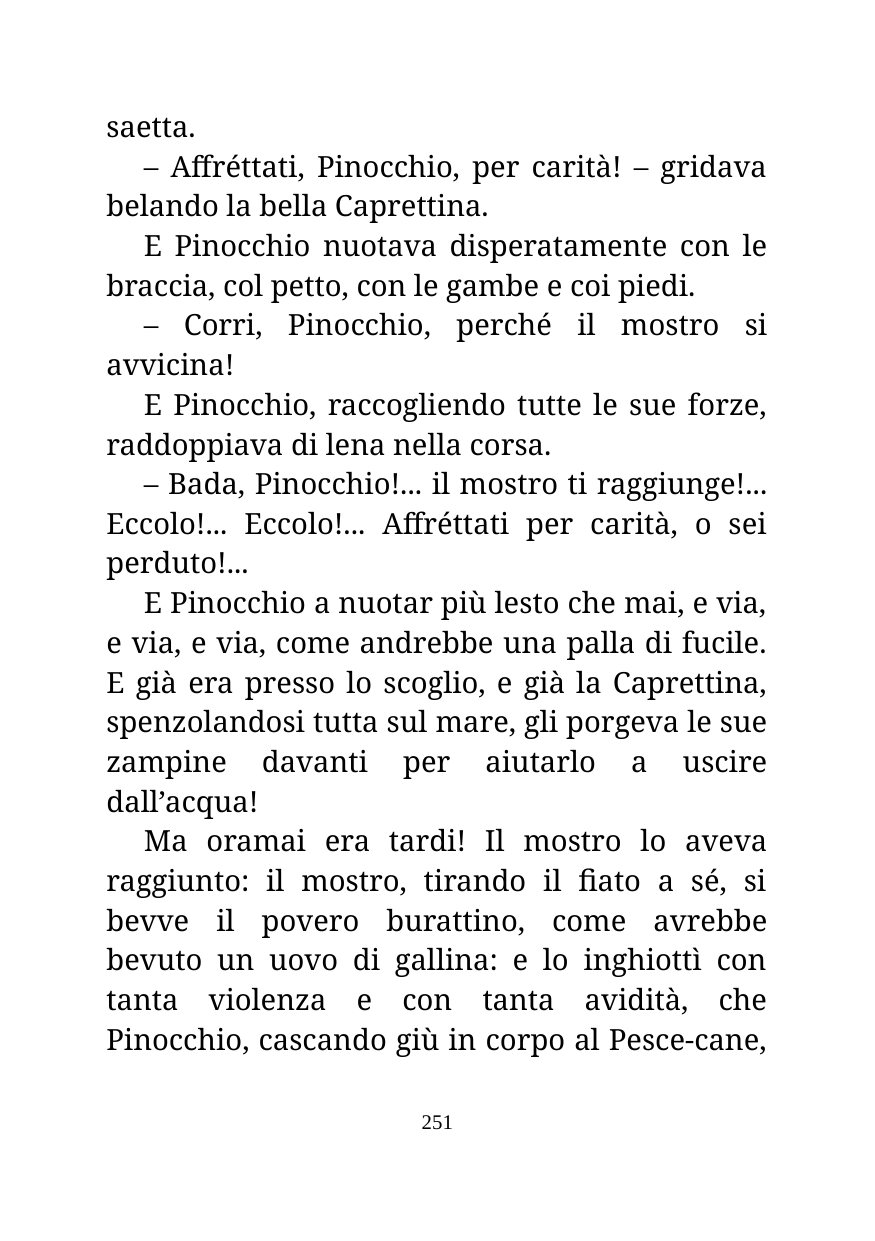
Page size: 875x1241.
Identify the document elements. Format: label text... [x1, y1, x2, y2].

text saetta. [106, 106, 768, 146]
text Ma oramai era tardi! Il mostro lo aveva raggiunto: il mostro, tirando il fiato a sé, si bevve il povero burattino, come avrebbe bevuto un uovo di gallina: e lo inghiottì con tanta violenza e con tanta avidità, che Pinocchio, cascando giù in corpo al Pesce-cane, [106, 821, 768, 1059]
text – Affréttati, Pinocchio, per carità! – gridava belando la bella Caprettina. [106, 146, 768, 225]
text E Pinocchio nuotava disperatamente con le braccia, col petto, con le gambe e coi piedi. [106, 225, 768, 305]
text – Bada, Pinocchio!... il mostro ti raggiunge!... Eccolo!... Eccolo!... Affréttati per carità, o sei perduto!... [106, 463, 768, 582]
text – Corri, Pinocchio, perché il mostro si avvicina! [106, 305, 768, 384]
text E Pinocchio, raccogliendo tutte le sue forze, raddoppiava di lena nella corsa. [106, 384, 768, 463]
text E Pinocchio a nuotar più lesto che mai, e via, e via, e via, come andrebbe una palla di fucile. E già era presso lo scoglio, e già la Caprettina, spenzolandosi tutta sul mare, gli porgeva le sue zampine davanti per aiutarlo a uscire dall’acqua! [106, 582, 768, 821]
